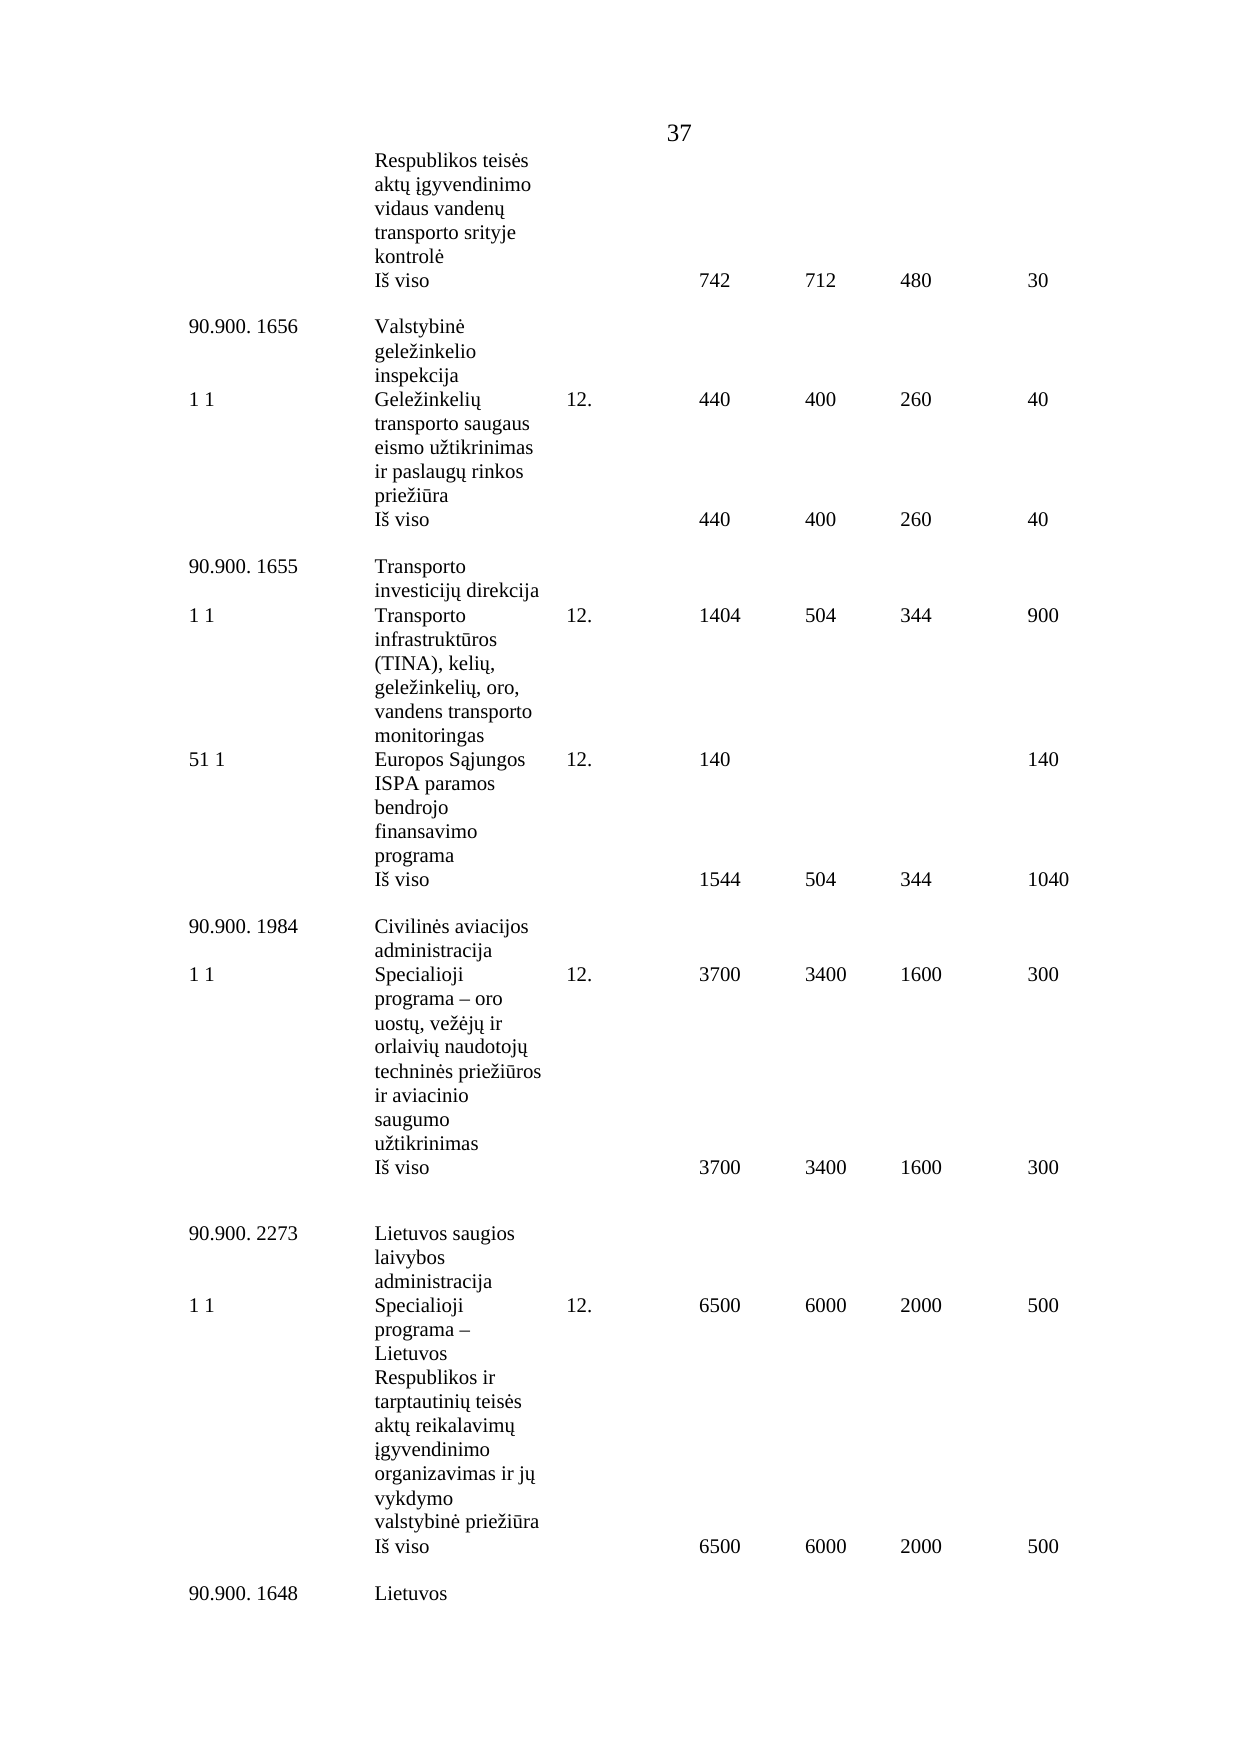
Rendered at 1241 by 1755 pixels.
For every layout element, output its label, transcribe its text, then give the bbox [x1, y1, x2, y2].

table_cell 51 1 [177, 747, 363, 867]
table_cell 500 [1016, 1293, 1181, 1533]
table_cell [688, 148, 793, 268]
table_cell Lietuvos [363, 1581, 555, 1605]
table_cell [555, 914, 688, 962]
table_cell [1016, 1221, 1181, 1293]
table_cell [889, 747, 1016, 867]
table_cell [889, 148, 1016, 268]
table_cell 400 [794, 387, 889, 507]
table_cell [555, 148, 688, 268]
table_cell 12. [555, 1293, 688, 1533]
table_cell [1016, 315, 1181, 387]
table_cell 500 [1016, 1534, 1181, 1581]
table_cell Specialioji programa – oro uostų, vežėjų ir orlaivių naudotojų techninės priežiūros ir aviacinio saugumo užtikrinimas [363, 962, 555, 1155]
table_cell [794, 914, 889, 962]
table_cell [1016, 914, 1181, 962]
table_cell 90.900. 1984 [177, 914, 363, 962]
table_cell Lietuvos saugios laivybos administracija [363, 1221, 555, 1293]
table_cell [794, 1581, 889, 1605]
table_cell 1 1 [177, 387, 363, 507]
table_cell [555, 1155, 688, 1221]
table_cell 900 [1016, 603, 1181, 747]
table_cell [794, 148, 889, 268]
table_cell [555, 1581, 688, 1605]
table_cell Iš viso [363, 268, 555, 314]
table_cell [889, 315, 1016, 387]
table_cell 400 [794, 507, 889, 554]
table_cell 260 [889, 507, 1016, 554]
table_cell 3700 [688, 1155, 793, 1221]
table_cell 1600 [889, 1155, 1016, 1221]
table_cell 504 [794, 603, 889, 747]
table_cell 504 [794, 867, 889, 914]
table_cell Respublikos teisės aktų įgyvendinimo vidaus vandenų transporto srityje kontrolė [363, 148, 555, 268]
table_cell 440 [688, 507, 793, 554]
table_cell 300 [1016, 962, 1181, 1155]
table_cell [177, 268, 363, 314]
table_cell [889, 1221, 1016, 1293]
table_cell 90.900. 1648 [177, 1581, 363, 1605]
table_cell Valstybinė geležinkelio inspekcija [363, 315, 555, 387]
table_cell [555, 554, 688, 602]
table_cell 344 [889, 603, 1016, 747]
table_cell [177, 507, 363, 554]
table_cell Iš viso [363, 1155, 555, 1221]
table_cell 2000 [889, 1293, 1016, 1533]
table_cell 1544 [688, 867, 793, 914]
table_cell 300 [1016, 1155, 1181, 1221]
table_cell 260 [889, 387, 1016, 507]
table_cell 712 [794, 268, 889, 314]
table_cell Specialioji programa – Lietuvos Respublikos ir tarptautinių teisės aktų reikalavimų įgyvendinimo organizavimas ir jų vykdymo valstybinė priežiūra [363, 1293, 555, 1533]
table_cell [889, 914, 1016, 962]
table_cell 1 1 [177, 1293, 363, 1533]
table_cell [555, 1534, 688, 1581]
table_cell Transporto infrastruktūros (TINA), kelių, geležinkelių, oro, vandens transporto monitoringas [363, 603, 555, 747]
table_cell 6500 [688, 1293, 793, 1533]
table_cell [177, 1534, 363, 1581]
table_cell [794, 315, 889, 387]
table_cell 2000 [889, 1534, 1016, 1581]
table_cell 6000 [794, 1534, 889, 1581]
table_cell Iš viso [363, 507, 555, 554]
table_cell 90.900. 2273 [177, 1221, 363, 1293]
table_cell 1 1 [177, 962, 363, 1155]
table_cell [889, 554, 1016, 602]
table_cell [889, 1581, 1016, 1605]
table_cell [688, 315, 793, 387]
table_cell Iš viso [363, 867, 555, 914]
table_cell 12. [555, 603, 688, 747]
table_cell Civilinės aviacijos administracija [363, 914, 555, 962]
table_cell [688, 1221, 793, 1293]
table_cell [555, 1221, 688, 1293]
table_cell [555, 867, 688, 914]
table_cell 1040 [1016, 867, 1181, 914]
table_cell [555, 268, 688, 314]
table_cell [688, 1581, 793, 1605]
table_cell 344 [889, 867, 1016, 914]
table_cell [177, 867, 363, 914]
table_cell 6500 [688, 1534, 793, 1581]
table_cell 90.900. 1656 [177, 315, 363, 387]
table_cell 30 [1016, 268, 1181, 314]
table_cell 440 [688, 387, 793, 507]
table_cell [794, 747, 889, 867]
table_cell 12. [555, 387, 688, 507]
table_cell [688, 554, 793, 602]
table_cell 1404 [688, 603, 793, 747]
table_cell [1016, 554, 1181, 602]
table_cell Geležinkelių transporto saugaus eismo užtikrinimas ir paslaugų rinkos priežiūra [363, 387, 555, 507]
table_cell [1016, 1581, 1181, 1605]
table_cell 3400 [794, 962, 889, 1155]
table_cell Europos Sąjungos ISPA paramos bendrojo finansavimo programa [363, 747, 555, 867]
table_cell 140 [688, 747, 793, 867]
table_cell [177, 148, 363, 268]
table_cell [794, 1221, 889, 1293]
table_cell 12. [555, 747, 688, 867]
table_cell 3400 [794, 1155, 889, 1221]
table_cell 6000 [794, 1293, 889, 1533]
table_cell 90.900. 1655 [177, 554, 363, 602]
table_cell 3700 [688, 962, 793, 1155]
table_cell 480 [889, 268, 1016, 314]
table_cell 1 1 [177, 603, 363, 747]
table_cell [794, 554, 889, 602]
table_cell Transporto investicijų direkcija [363, 554, 555, 602]
table_cell 742 [688, 268, 793, 314]
table_cell 40 [1016, 507, 1181, 554]
table_cell Iš viso [363, 1534, 555, 1581]
table_cell [555, 507, 688, 554]
table_cell 140 [1016, 747, 1181, 867]
table_cell 40 [1016, 387, 1181, 507]
table_cell [555, 315, 688, 387]
table_cell [688, 914, 793, 962]
table_cell [177, 1155, 363, 1221]
table_cell [1016, 148, 1181, 268]
table_cell 1600 [889, 962, 1016, 1155]
table_cell 12. [555, 962, 688, 1155]
